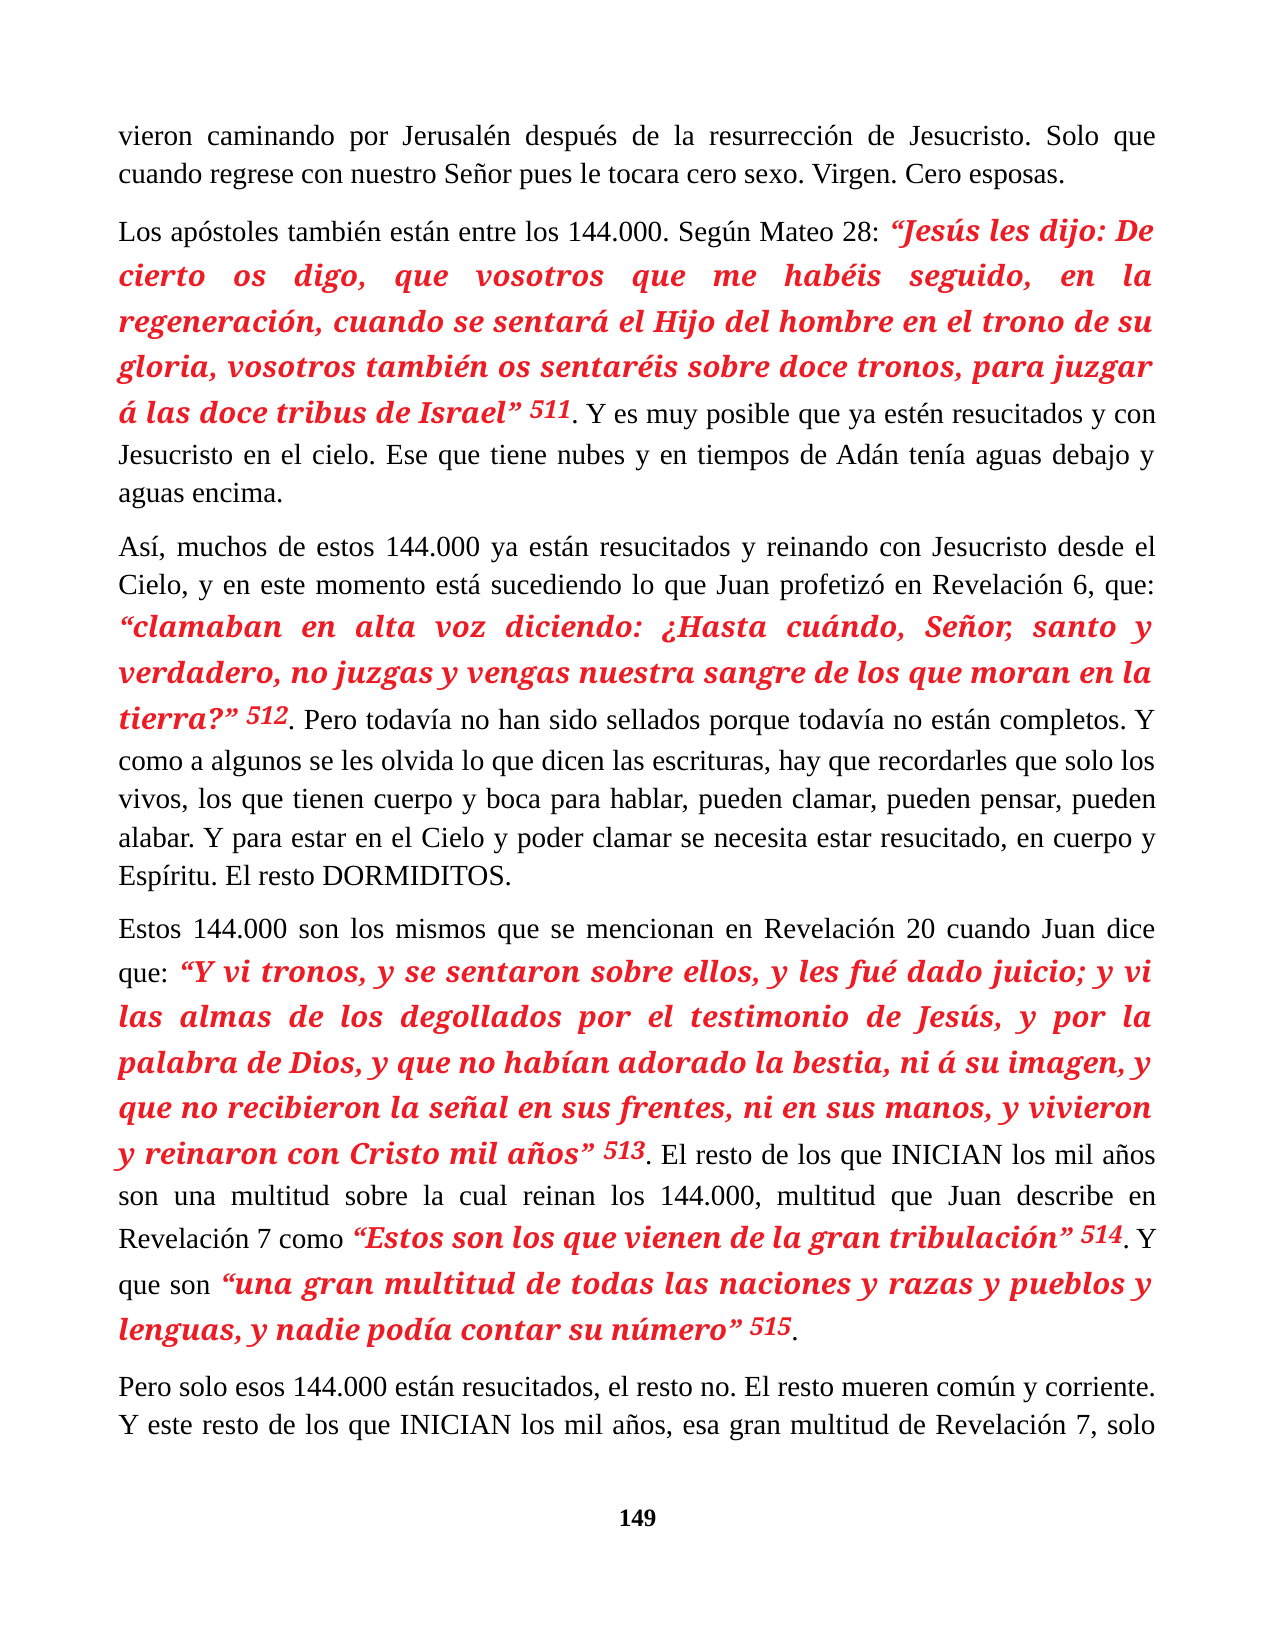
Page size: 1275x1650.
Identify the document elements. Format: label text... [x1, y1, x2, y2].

text vieron caminando por Jerusalén después de la resurrección de Jesucristo. Solo que cuando regrese con nuestro Señor pues le tocara cero sexo. Virgen. Cero esposas. [118, 118, 1157, 190]
text Así, muchos de estos 144.000 ya están resucitados y reinando con Jesucristo desde el Cielo, y en este momento está sucediendo lo que Juan profetizó en Revelación 6, que: “clamaban en alta voz diciendo: ¿Hasta cuándo, Señor, santo y verdadero, no juzgas y vengas nuestra sangre de los que moran en la tierra?” . Pero todavía no han sido sellados porque todavía no están completos. Y como a algunos se les olvida lo que dicen las escrituras, hay que recordarles que solo los vivos, los que tienen cuerpo y boca para hablar, pueden clamar, pueden pensar, pueden alabar. Y para estar en el Cielo y poder clamar se necesita estar resucitado, en cuerpo y Espíritu. El resto DORMIDITOS. [118, 529, 1157, 892]
text Pero solo esos 144.000 están resucitados, el resto no. El resto mueren común y corriente. Y este resto de los que INICIAN los mil años, esa gran multitud de Revelación 7, solo [118, 1369, 1157, 1441]
text Estos 144.000 son los mismos que se mencionan en Revelación 20 cuando Juan dice que: “Y vi tronos, y se sentaron sobre ellos, y les fué dado juicio; y vi las almas de los degollados por el testimonio de Jesús, y por la palabra de Dios, y que no habían adorado la bestia, ni á su imagen, y que no recibieron la señal en sus frentes, ni en sus manos, y vivieron y reinaron con Cristo mil años” . El resto de los que INICIAN los mil años son una multitud sobre la cual reinan los 144.000, multitud que Juan describe en Revelación 7 como “Estos son los que vienen de la gran tribulación” . Y que son “una gran multitud de todas las naciones y razas y pueblos y lenguas, y nadie podía contar su número” . [118, 911, 1157, 1348]
text Los apóstoles también están entre los 144.000. Según Mateo 28: “Jesús les dijo: De cierto os digo, que vosotros que me habéis seguido, en la regeneración, cuando se sentará el Hijo del hombre en el trono de su gloria, vosotros también os sentaréis sobre doce tronos, para juzgar á las doce tribus de Israel” . Y es muy posible que ya estén resucitados y con Jesucristo en el cielo. Ese que tiene nubes y en tiempos de Adán tenía aguas debajo y aguas encima. [118, 210, 1157, 509]
